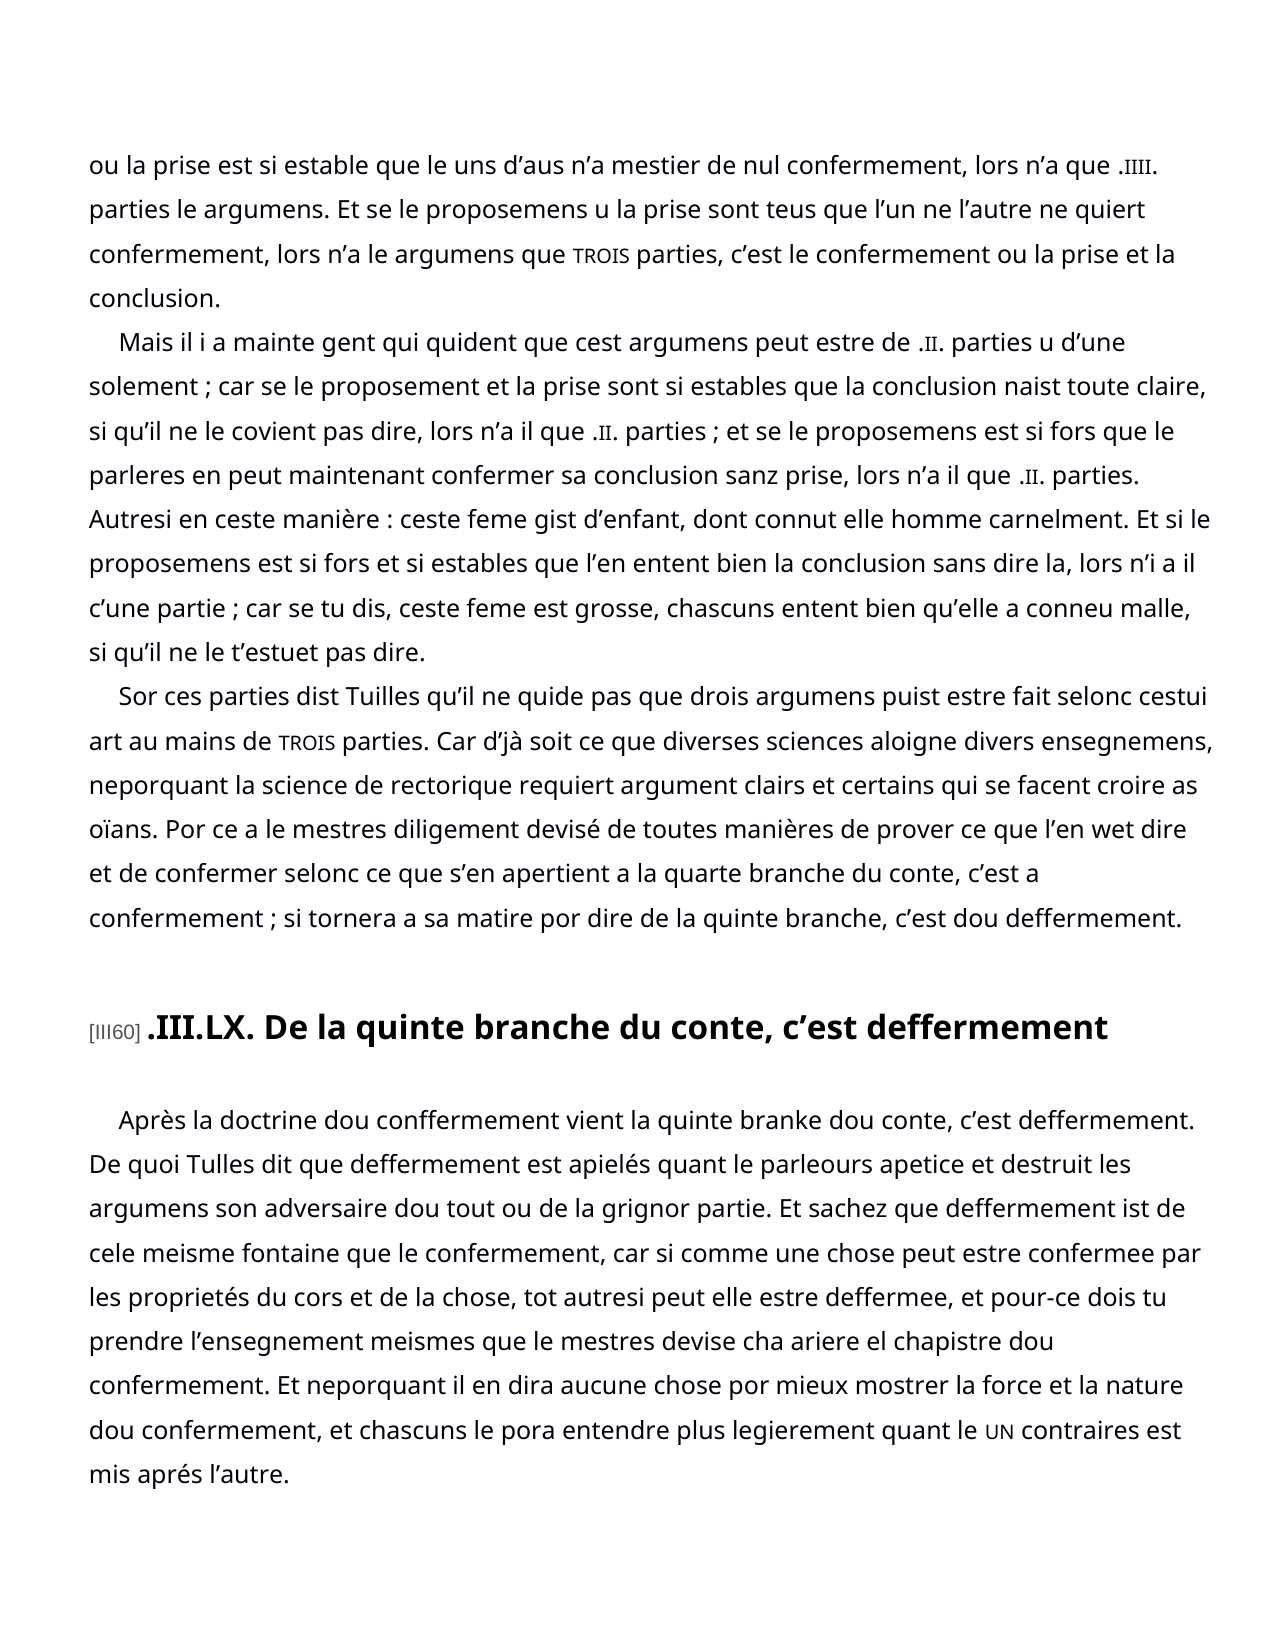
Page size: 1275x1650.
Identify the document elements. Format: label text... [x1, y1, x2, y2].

text Sor ces parties dist Tuilles qu’il ne quide pas que drois argumens puist estre fait selonc cestui art au mains de trois parties. Car d’jà soit ce que diverses sciences aloigne divers ensegnemens, neporquant la science de rectorique requiert argument clairs et certains qui se facent croire as oïans. Por ce a le mestres diligement devisé de toutes manières de prover ce que l’en wet dire et de confermer selonc ce que s’en apertient a la quarte branche du conte, c’est a confermement ; si tornera a sa matire por dire de la quinte branche, c’est dou deffermement. [89, 679, 1216, 934]
text Mais il i a mainte gent qui quident que cest argumens peut estre de .ii. parties u d’une solement ; car se le proposement et la prise sont si estables que la conclusion naist toute claire, si qu’il ne le covient pas dire, lors n’a il que .ii. parties ; et se le proposemens est si fors que le parleres en peut maintenant confermer sa conclusion sanz prise, lors n’a il que .ii. parties. Autresi en ceste manière : ceste feme gist d’enfant, dont connut elle homme carnelment. Et si le proposemens est si fors et si estables que l’en entent bien la conclusion sans dire la, lors n’i a il c’une partie ; car se tu dis, ceste feme est grosse, chascuns entent bien qu’elle a conneu malle, si qu’il ne le t’estuet pas dire. [89, 325, 1216, 669]
text ou la prise est si estable que le uns d’aus n’a mestier de nul confermement, lors n’a que .iiii. parties le argumens. Et se le proposemens u la prise sont teus que l’un ne l’autre ne quiert confermement, lors n’a le argumens que trois parties, c’est le confermement ou la prise et la conclusion. [89, 148, 1216, 314]
text Après la doctrine dou conffermement vient la quinte branke dou conte, c’est deffermement. De quoi Tulles dit que deffermement est apielés quant le parleours apetice et destruit les argumens son adversaire dou tout ou de la grignor partie. Et sachez que deffermement ist de cele meisme fontaine que le confermement, car si comme une chose peut estre confermee par les proprietés du cors et de la chose, tot autresi peut elle estre deffermee, et pour-ce dois tu prendre l’ensegnement meismes que le mestres devise cha ariere el chapistre dou confermement. Et neporquant il en dira aucune chose por mieux mostrer la force et la nature dou confermement, et chascuns le pora entendre plus legierement quant le un contraires est mis aprés l’autre. [89, 1102, 1216, 1491]
subtitle [III60] .III.LX. De la quinte branche du conte, c’est deffermement [89, 1004, 1216, 1049]
